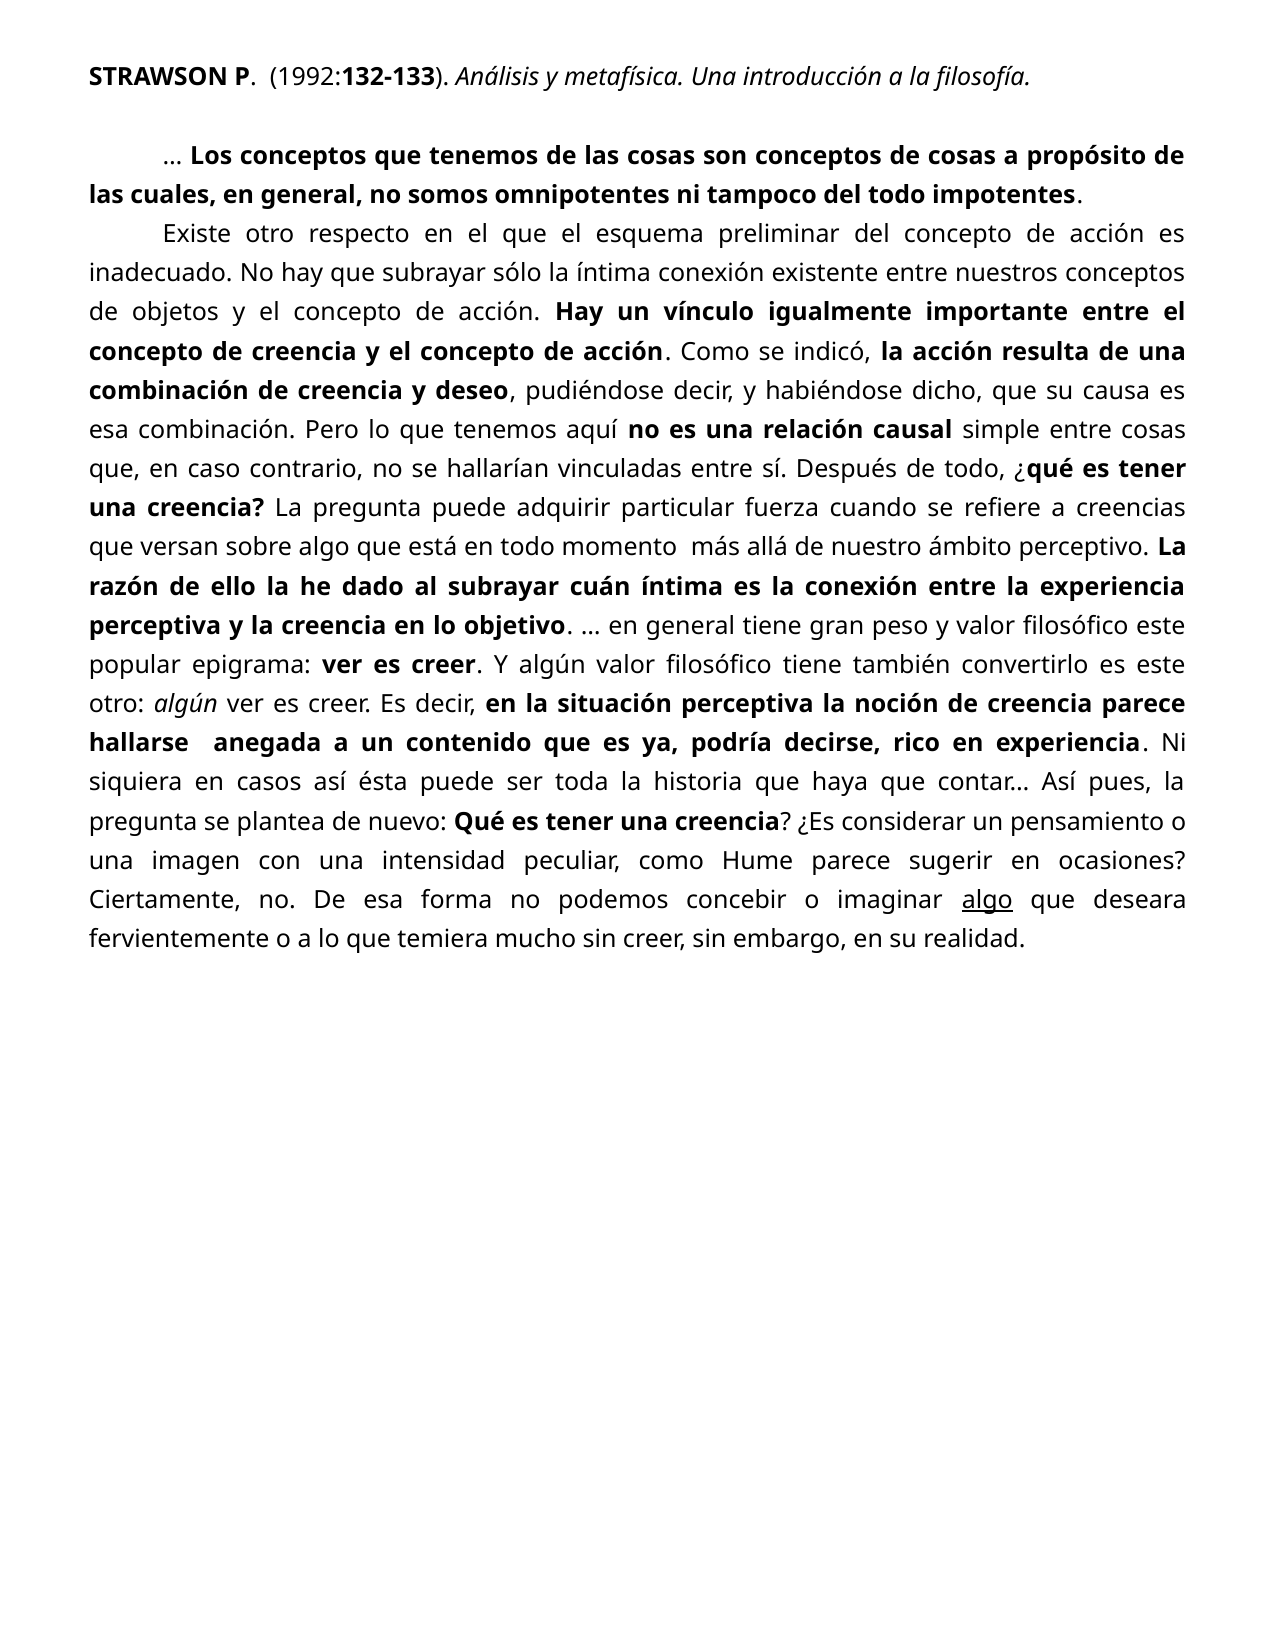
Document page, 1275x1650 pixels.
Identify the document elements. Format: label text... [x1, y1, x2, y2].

text Existe otro respecto en el que el esquema preliminar del concepto de acción es inadecuado. No hay que subrayar sólo la íntima conexión existente entre nuestros conceptos de objetos y el concepto de acción. Hay un vínculo igualmente importante entre el concepto de creencia y el concepto de acción. Como se indicó, la acción resulta de una combinación de creencia y deseo, pudiéndose decir, y habiéndose dicho, que su causa es esa combinación. Pero lo que tenemos aquí no es una relación causal simple entre cosas que, en caso contrario, no se hallarían vinculadas entre sí. Después de todo, ¿qué es tener una creencia? La pregunta puede adquirir particular fuerza cuando se refiere a creencias que versan sobre algo que está en todo momento más allá de nuestro ámbito perceptivo. La razón de ello la he dado al subrayar cuán íntima es la conexión entre la experiencia perceptiva y la creencia en lo objetivo. … en general tiene gran peso y valor filosófico este popular epigrama: ver es creer. Y algún valor filosófico tiene también convertirlo es este otro: algún ver es creer. Es decir, en la situación perceptiva la noción de creencia parece hallarse anegada a un contenido que es ya, podría decirse, rico en experiencia. Ni siquiera en casos así ésta puede ser toda la historia que haya que contar… Así pues, la pregunta se plantea de nuevo: Qué es tener una creencia? ¿Es considerar un pensamiento o una imagen con una intensidad peculiar, como Hume parece sugerir en ocasiones? Ciertamente, no. De esa forma no podemos concebir o imaginar algo que deseara fervientemente o a lo que temiera mucho sin creer, sin embargo, en su realidad. [88, 216, 1186, 955]
text … Los conceptos que tenemos de las cosas son conceptos de cosas a propósito de las cuales, en general, no somos omnipotentes ni tampoco del todo impotentes. [88, 137, 1186, 211]
text STRAWSON P. (1992:132-133). Análisis y metafísica. Una introducción a la filosofía. [88, 59, 1186, 93]
